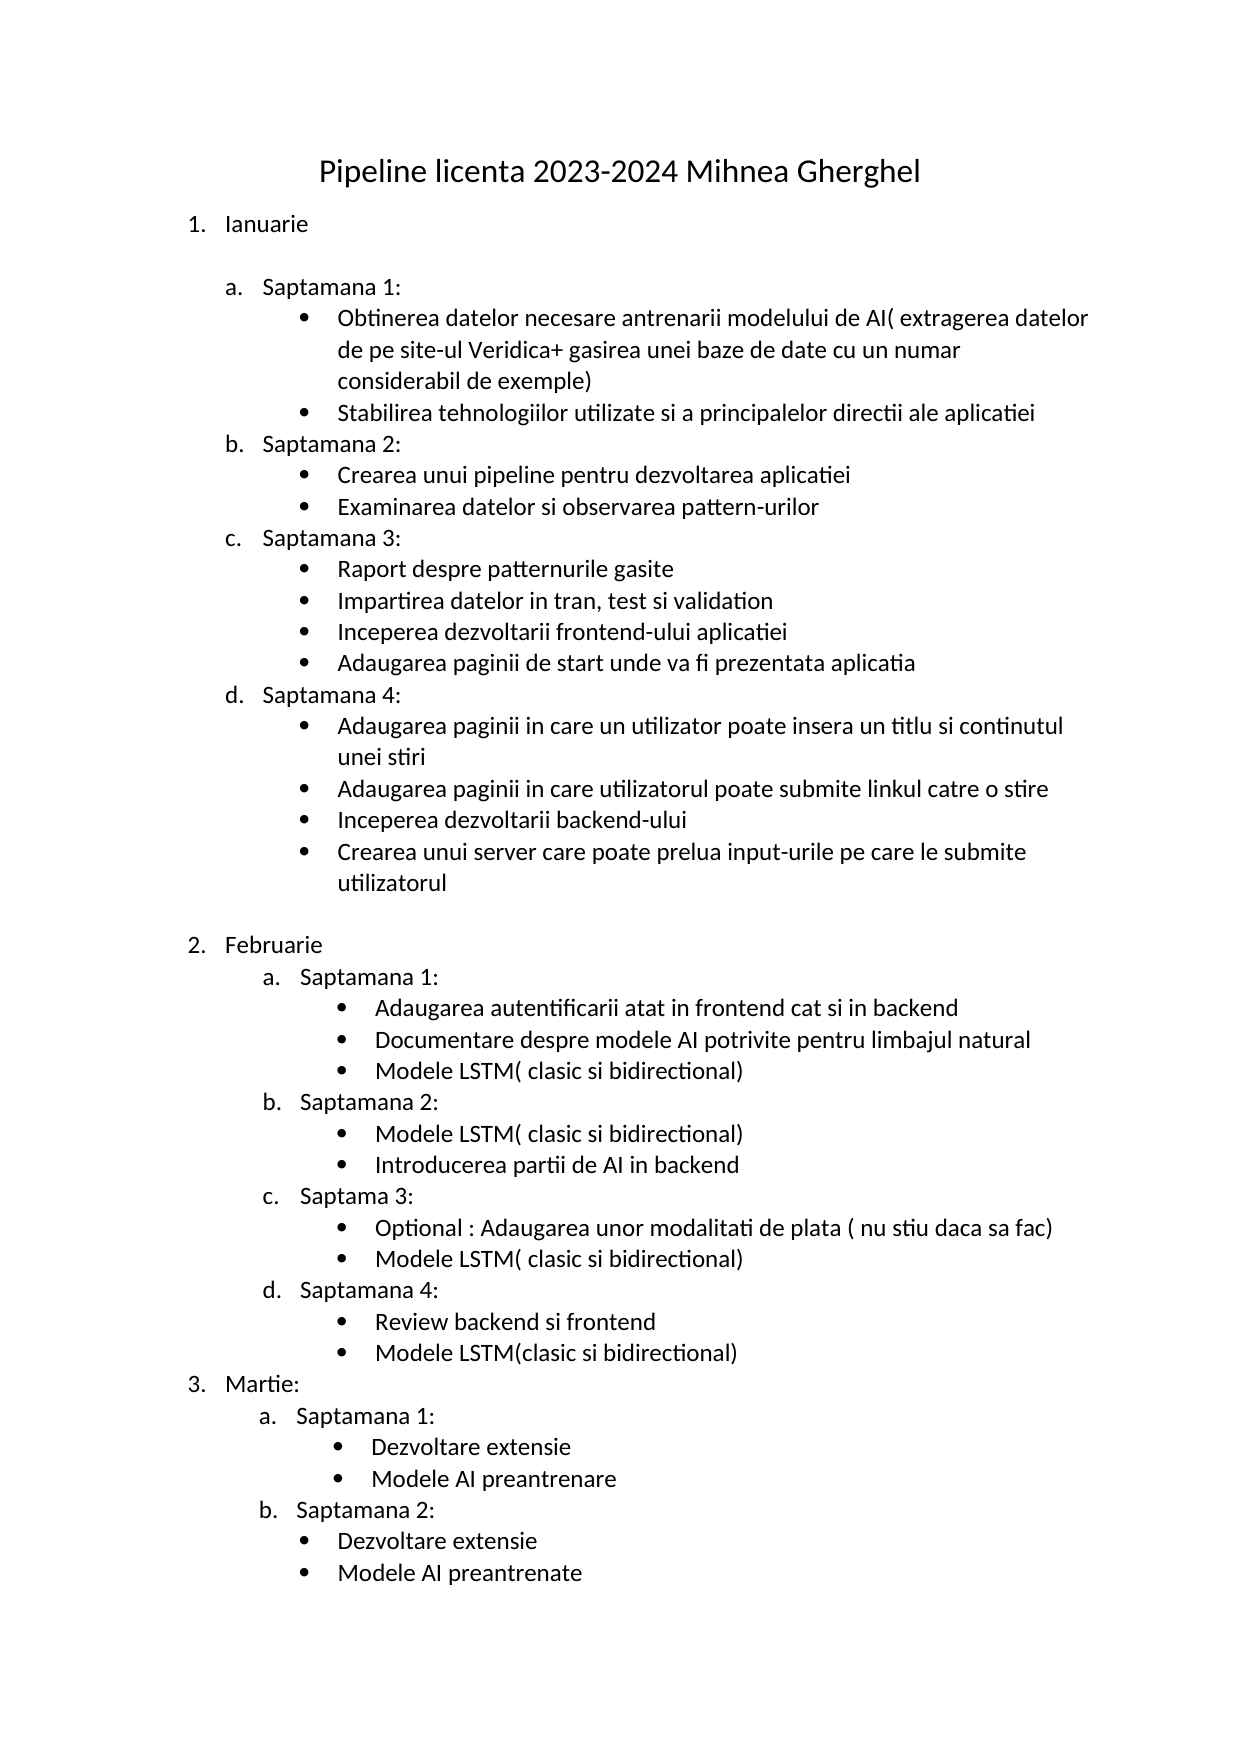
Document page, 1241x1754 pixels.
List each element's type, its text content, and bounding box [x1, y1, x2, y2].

list Saptamana 3: [225, 522, 1090, 553]
list Stabilirea tehnologiilor utilizate si a principalelor directii ale aplicatiei [300, 397, 1090, 427]
list Adaugarea paginii in care utilizatorul poate submite linkul catre o stire [300, 773, 1090, 803]
list Saptamana 1: [262, 961, 1090, 992]
list Raport despre patternurile gasite [300, 553, 1090, 584]
list Saptamana 4: [225, 679, 1090, 709]
text Pipeline licenta 2023-2024 Mihnea Gherghel [150, 150, 1090, 191]
list Dezvoltare extensie [334, 1431, 1090, 1462]
list Saptamana 1: [225, 271, 1090, 302]
list Crearea unui pipeline pentru dezvoltarea aplicatiei [300, 459, 1090, 490]
list Obtinerea datelor necesare antrenarii modelului de AI( extragerea datelor de pe site-ul Veridica+ gasirea unei baze de date cu un numar considerabil de exemple) [300, 303, 1090, 396]
list Modele AI preantrenate [300, 1557, 1090, 1587]
list Modele LSTM( clasic si bidirectional) [337, 1055, 1090, 1086]
list Optional : Adaugarea unor modalitati de plata ( nu stiu daca sa fac) [337, 1212, 1090, 1242]
list Saptamana 2: [225, 428, 1090, 458]
list Modele LSTM( clasic si bidirectional) [337, 1243, 1090, 1274]
list Review backend si frontend [337, 1306, 1090, 1336]
list Documentare despre modele AI potrivite pentru limbajul natural [337, 1024, 1090, 1054]
list Examinarea datelor si observarea pattern-urilor [300, 491, 1090, 521]
list Impartirea datelor in tran, test si validation [300, 585, 1090, 615]
list Dezvoltare extensie [300, 1525, 1090, 1556]
list Ianuarie [187, 208, 1090, 239]
list Modele AI preantrenare [334, 1463, 1090, 1493]
list Inceperea dezvoltarii backend-ului [300, 804, 1090, 835]
list Martie: [187, 1369, 1090, 1399]
list Februarie [187, 930, 1090, 960]
list Saptamana 2: [262, 1086, 1090, 1117]
list Saptamana 2: [259, 1494, 1090, 1524]
list Adaugarea autentificarii atat in frontend cat si in backend [337, 992, 1090, 1023]
list Modele LSTM(clasic si bidirectional) [337, 1337, 1090, 1368]
list Crearea unui server care poate prelua input-urile pe care le submite utilizatorul [300, 836, 1090, 897]
list Saptamana 1: [259, 1400, 1090, 1431]
list Saptama 3: [262, 1181, 1090, 1211]
list Adaugarea paginii de start unde va fi prezentata aplicatia [300, 647, 1090, 678]
list Introducerea partii de AI in backend [337, 1149, 1090, 1180]
list Saptamana 4: [262, 1274, 1090, 1305]
list Modele LSTM( clasic si bidirectional) [337, 1118, 1090, 1148]
list Adaugarea paginii in care un utilizator poate insera un titlu si continutul unei stiri [300, 710, 1090, 772]
list Inceperea dezvoltarii frontend-ului aplicatiei [300, 616, 1090, 647]
